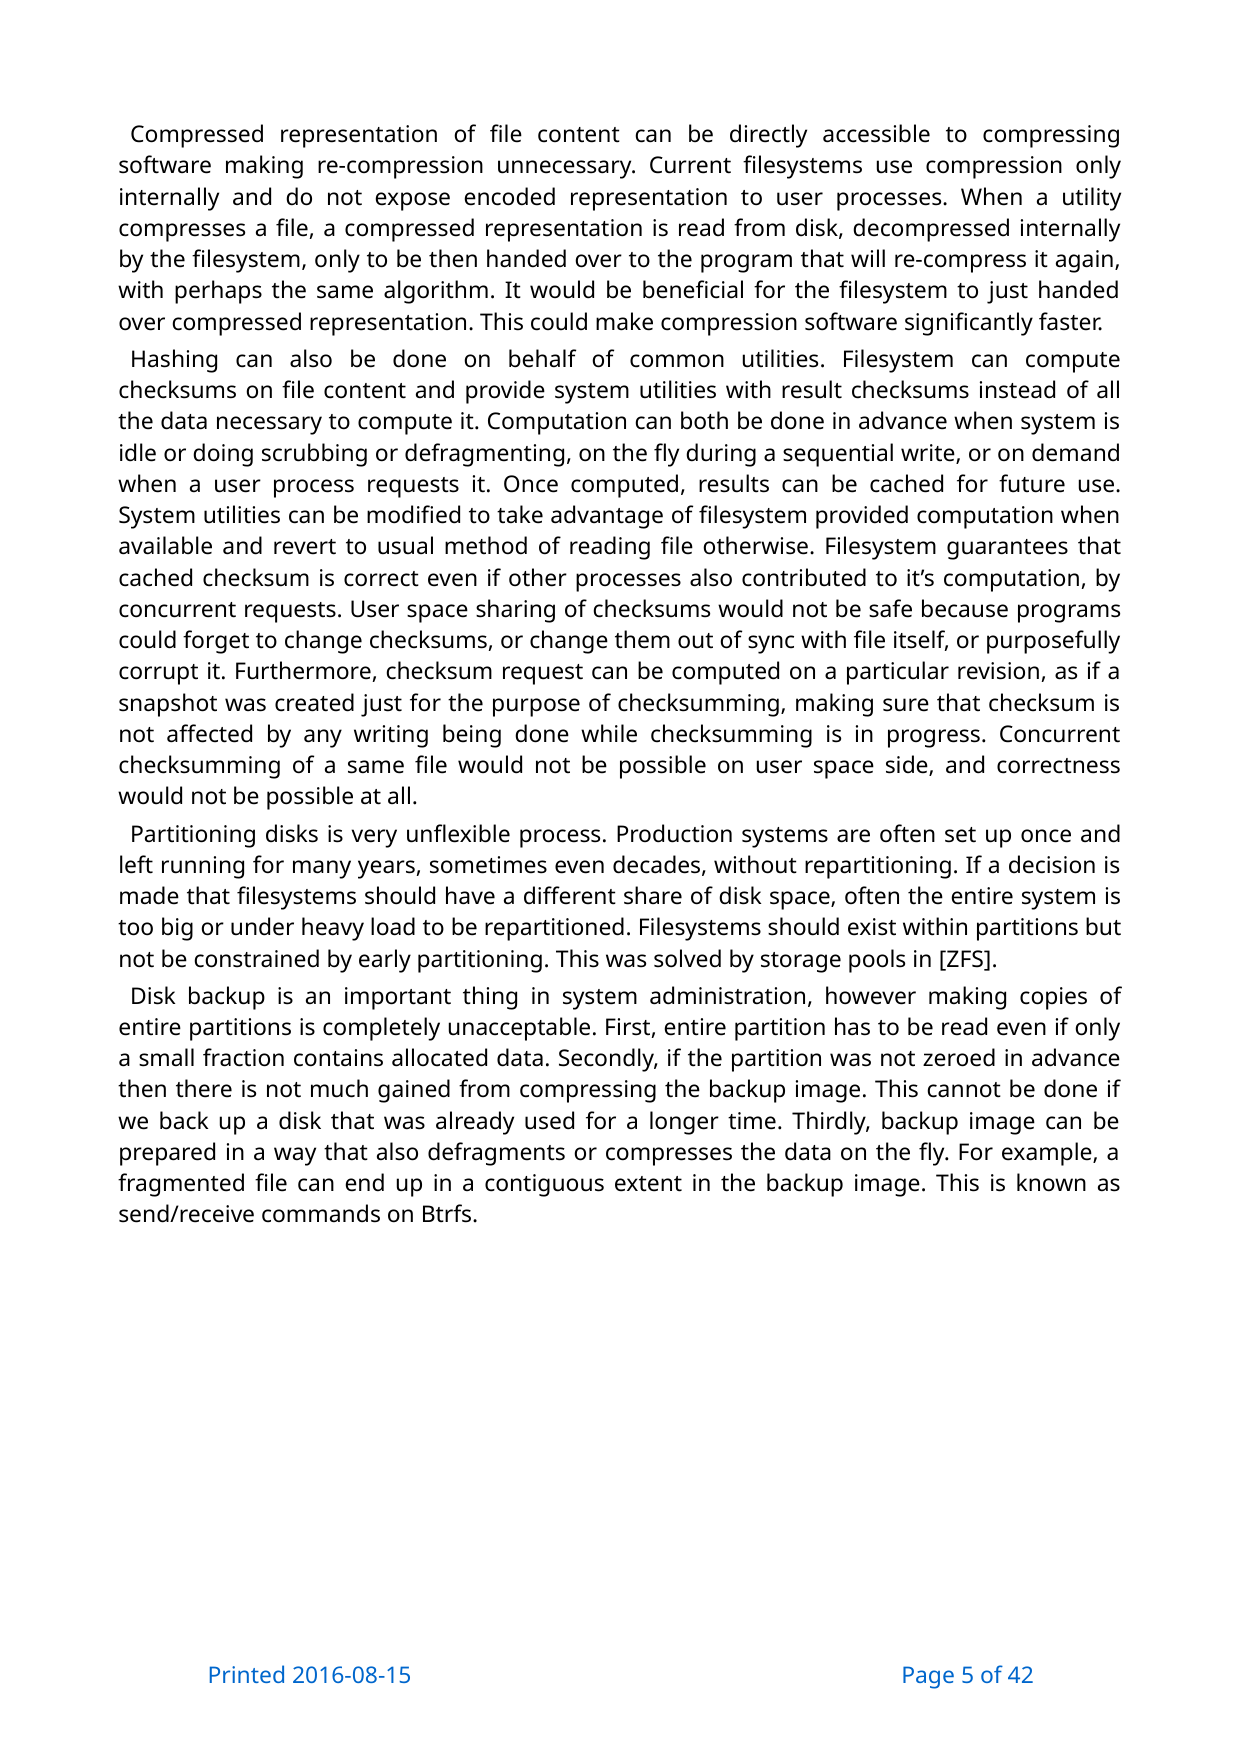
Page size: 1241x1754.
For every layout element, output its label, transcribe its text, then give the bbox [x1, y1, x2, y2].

text Hashing can also be done on behalf of common utilities. Filesystem can compute checksums on file content and provide system utilities with result checksums instead of all the data necessary to compute it. Computation can both be done in advance when system is idle or doing scrubbing or defragmenting, on the fly during a sequential write, or on demand when a user process requests it. Once computed, results can be cached for future use. System utilities can be modified to take advantage of filesystem provided computation when available and revert to usual method of reading file otherwise. Filesystem guarantees that cached checksum is correct even if other processes also contributed to it’s computation, by concurrent requests. User space sharing of checksums would not be safe because programs could forget to change checksums, or change them out of sync with file itself, or purposefully corrupt it. Furthermore, checksum request can be computed on a particular revision, as if a snapshot was created just for the purpose of checksumming, making sure that checksum is not affected by any writing being done while checksumming is in progress. Concurrent checksumming of a same file would not be possible on user space side, and correctness would not be possible at all. [118, 343, 1122, 812]
text Compressed representation of file content can be directly accessible to compressing software making re-compression unnecessary. Current filesystems use compression only internally and do not expose encoded representation to user processes. When a utility compresses a file, a compressed representation is read from disk, decompressed internally by the filesystem, only to be then handed over to the program that will re-compress it again, with perhaps the same algorithm. It would be beneficial for the filesystem to just handed over compressed representation. This could make compression software significantly faster. [118, 118, 1122, 337]
text Disk backup is an important thing in system administration, however making copies of entire partitions is completely unacceptable. First, entire partition has to be read even if only a small fraction contains allocated data. Secondly, if the partition was not zeroed in advance then there is not much gained from compressing the backup image. This cannot be done if we back up a disk that was already used for a longer time. Thirdly, backup image can be prepared in a way that also defragments or compresses the data on the fly. For example, a fragmented file can end up in a contiguous extent in the backup image. This is known as send/receive commands on Btrfs. [118, 980, 1122, 1230]
text Partitioning disks is very unflexible process. Production systems are often set up once and left running for many years, sometimes even decades, without repartitioning. If a decision is made that filesystems should have a different share of disk space, often the entire system is too big or under heavy load to be repartitioned. Filesystems should exist within partitions but not be constrained by early partitioning. This was solved by storage pools in [ZFS]. [118, 817, 1122, 974]
